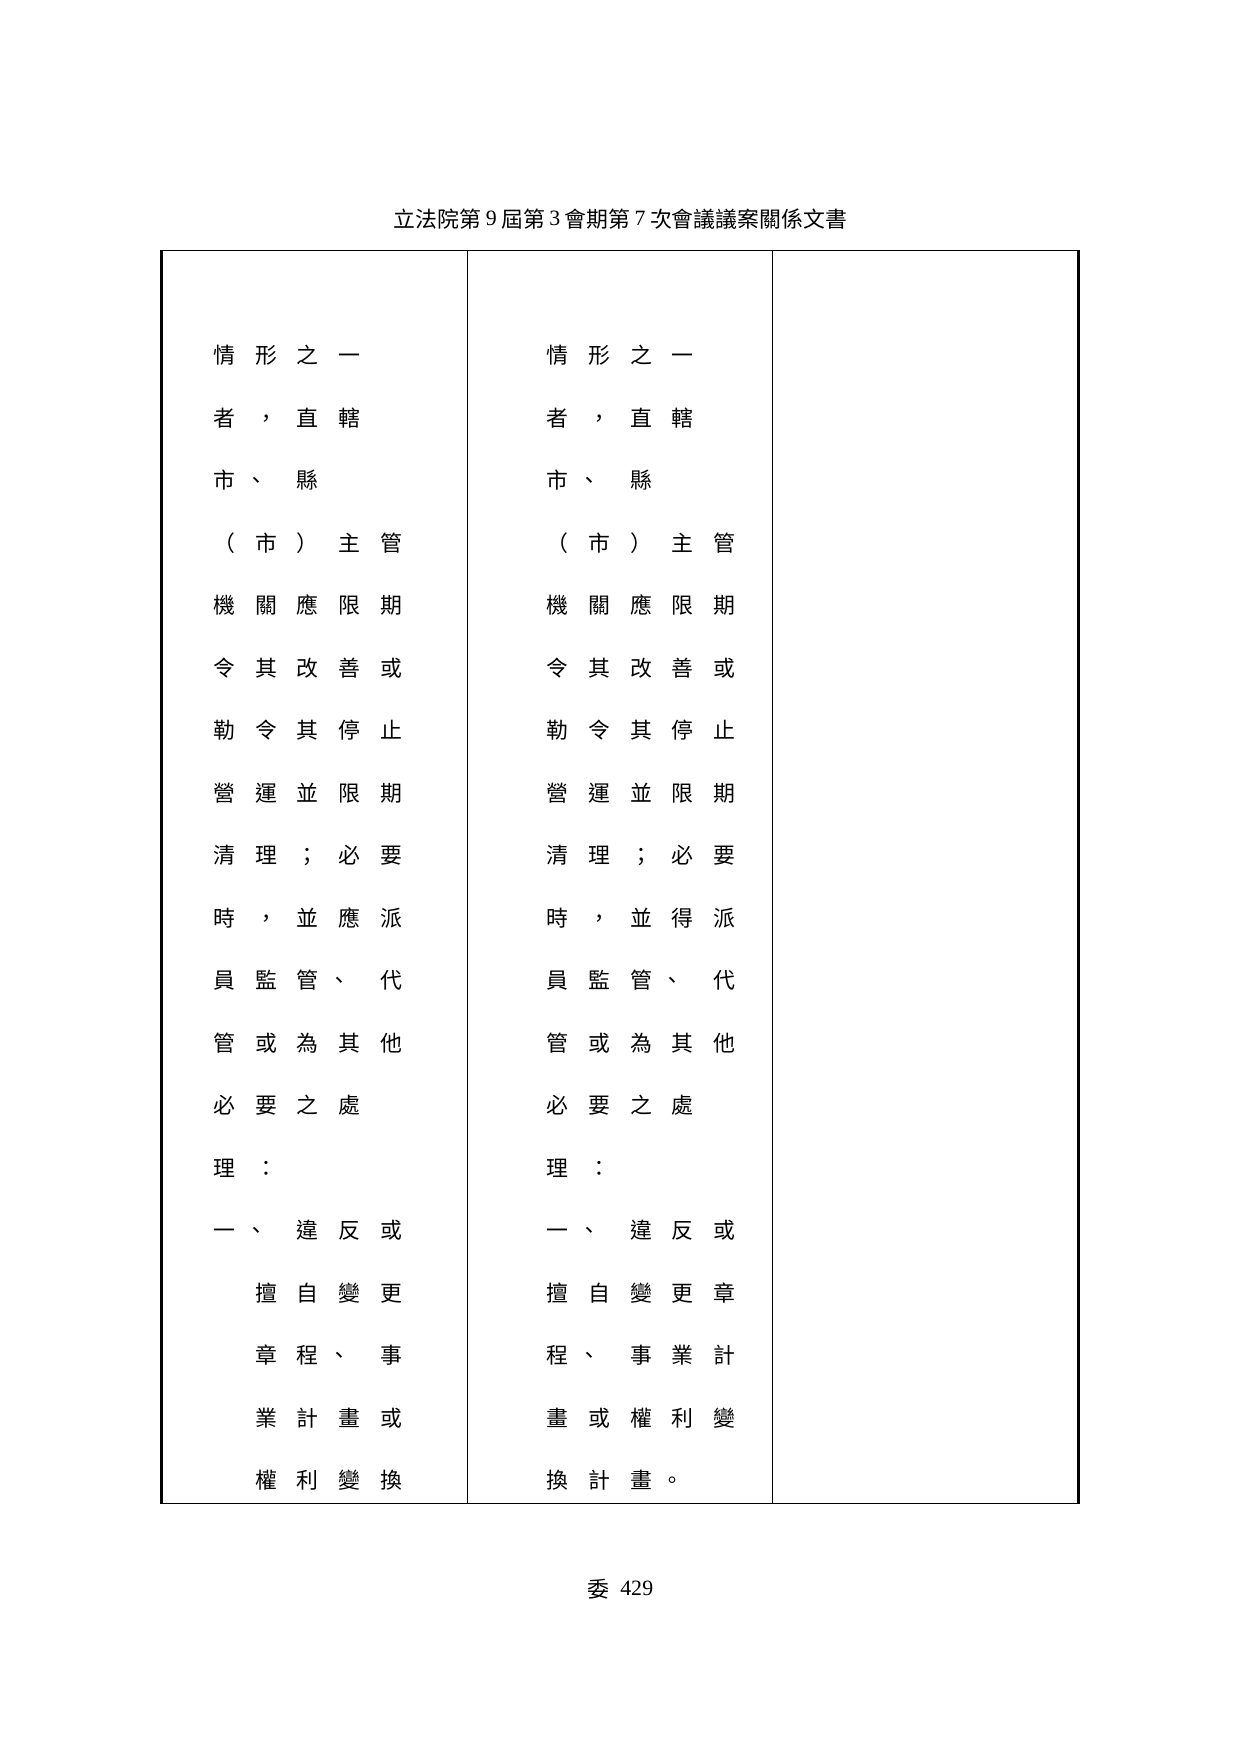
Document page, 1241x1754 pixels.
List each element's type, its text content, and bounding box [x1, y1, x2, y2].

table_cell 情形之一者，直轄市、縣（市）主管機關應限期令其改善或勒令其停止營運並限期清理；必要時，並應派員監管、代管或為其他必要之處理： 一、違反或擅自變更章程、事業計畫或權利變換 [163, 251, 467, 1503]
table_cell [773, 251, 1077, 1503]
table_cell 情形之一者，直轄市、縣（市）主管機關應限期令其改善或勒令其停止營運並限期清理；必要時，並得派員監管、代管或為其他必要之處理： 一、違反或擅自變更章程、事業計畫或權利變換計畫。 [468, 251, 772, 1503]
